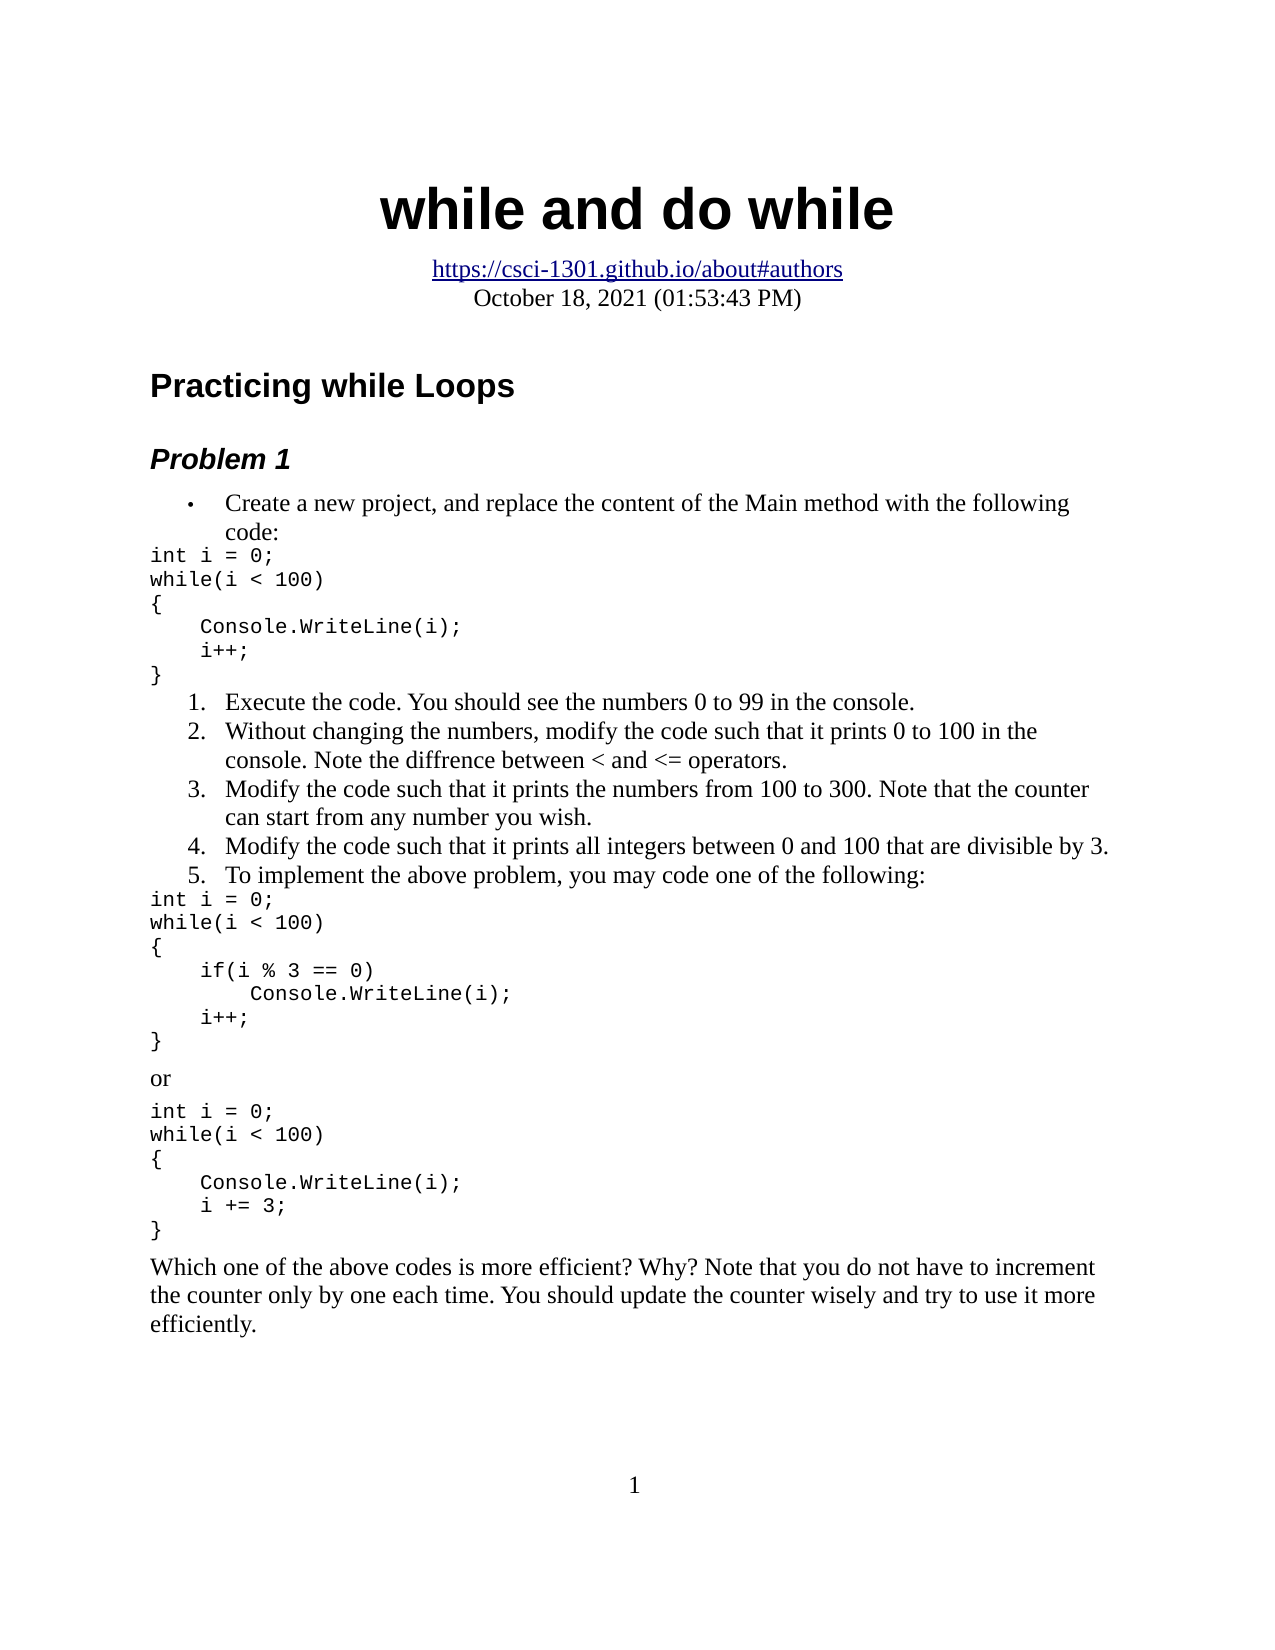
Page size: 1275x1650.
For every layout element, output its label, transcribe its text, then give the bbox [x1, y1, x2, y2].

text while(i < 100) [150, 1124, 1125, 1148]
text i++; [150, 640, 1125, 664]
text } [150, 664, 1125, 687]
text i += 3; [150, 1195, 1125, 1219]
text October 18, 2021 (01:53:43 PM) [150, 283, 1125, 312]
subtitle Problem 1 [150, 442, 1125, 476]
text Console.WriteLine(i); [150, 983, 1125, 1007]
text { [150, 593, 1125, 616]
list Create a new project, and replace the content of the Main method with the following code: [187, 488, 1125, 546]
text or [150, 1063, 1125, 1092]
list To implement the above problem, you may code one of the following: [187, 860, 1125, 889]
text } [150, 1219, 1125, 1243]
text int i = 0; [150, 546, 1125, 569]
list Modify the code such that it prints the numbers from 100 to 300. Note that the counter can start from any number you wish. [187, 774, 1125, 831]
text if(i % 3 == 0) [150, 959, 1125, 983]
list Without changing the numbers, modify the code such that it prints 0 to 100 in the console. Note the diffrence between < and <= operators. [187, 716, 1125, 774]
text { [150, 1148, 1125, 1172]
text int i = 0; [150, 889, 1125, 912]
text int i = 0; [150, 1101, 1125, 1124]
text while(i < 100) [150, 912, 1125, 936]
text Which one of the above codes is more efficient? Why? Note that you do not have to increment the counter only by one each time. You should update the counter wisely and try to use it more efficiently. [150, 1252, 1125, 1338]
title while and do while [150, 175, 1125, 242]
list Modify the code such that it prints all integers between 0 and 100 that are divisible by 3. [187, 831, 1125, 860]
text https://csci-1301.github.io/about#authors [150, 254, 1125, 283]
text Console.WriteLine(i); [150, 1172, 1125, 1195]
text Console.WriteLine(i); [150, 616, 1125, 640]
text while(i < 100) [150, 569, 1125, 593]
text { [150, 936, 1125, 959]
list Execute the code. You should see the numbers 0 to 99 in the console. [187, 687, 1125, 716]
subtitle Practicing while Loops [150, 366, 1125, 404]
text } [150, 1031, 1125, 1054]
text i++; [150, 1007, 1125, 1031]
